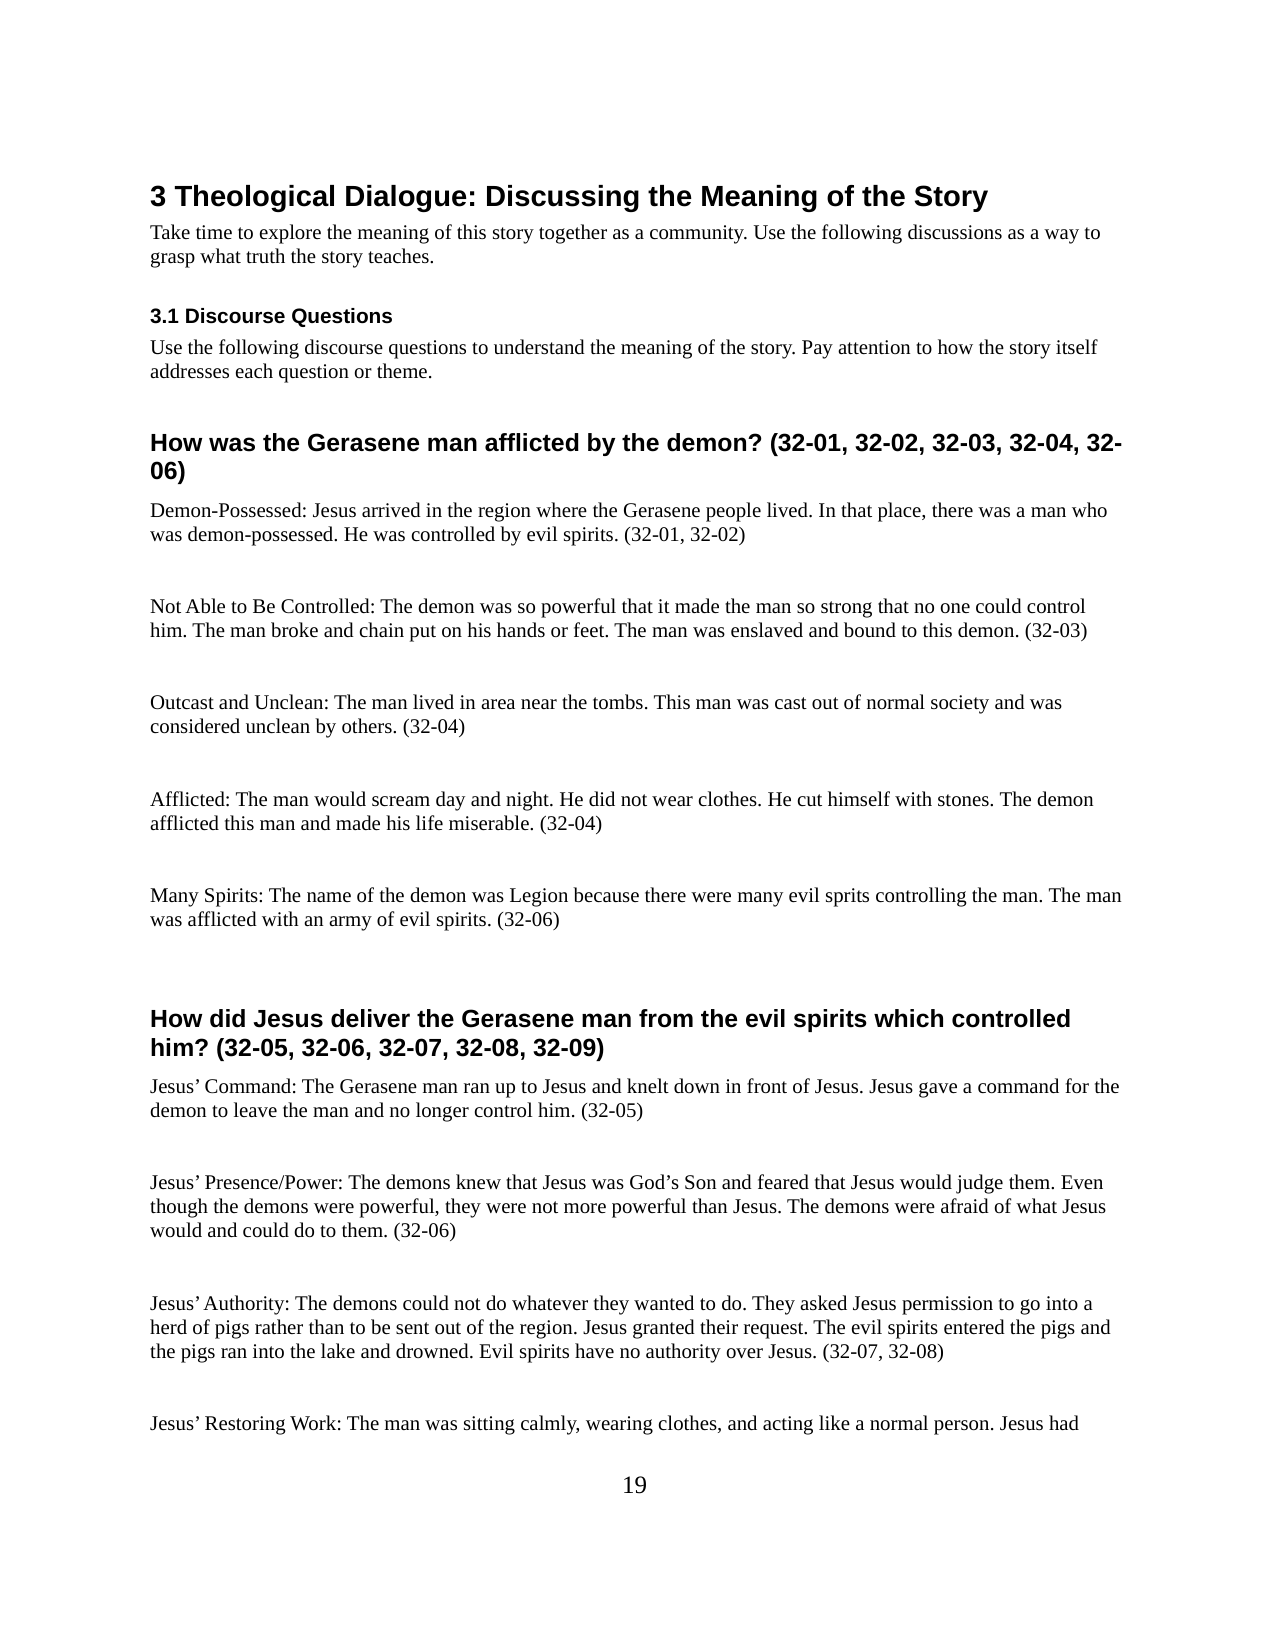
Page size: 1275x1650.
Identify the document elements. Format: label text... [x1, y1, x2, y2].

text Outcast and Unclean: The man lived in area near the tombs. This man was cast out of normal society and was considered unclean by others. (32-04) [150, 690, 1125, 738]
text Many Spirits: The name of the demon was Legion because there were many evil sprits controlling the man. The man was afflicted with an army of evil spirits. (32-06) [150, 883, 1125, 931]
text Afflicted: The man would scream day and night. He did not wear clothes. He cut himself with stones. The demon afflicted this man and made his life miserable. (32-04) [150, 787, 1125, 835]
text Jesus’ Presence/Power: The demons knew that Jesus was God’s Son and feared that Jesus would judge them. Even though the demons were powerful, they were not more powerful than Jesus. The demons were afraid of what Jesus would and could do to them. (32-06) [150, 1170, 1125, 1242]
subtitle How did Jesus deliver the Gerasene man from the evil spirits which controlled him? (32-05, 32-06, 32-07, 32-08, 32-09) [150, 1004, 1125, 1061]
text Jesus’ Command: The Gerasene man ran up to Jesus and knelt down in front of Jesus. Jesus gave a command for the demon to leave the man and no longer control him. (32-05) [150, 1074, 1125, 1122]
text Jesus’ Authority: The demons could not do whatever they wanted to do. They asked Jesus permission to go into a herd of pigs rather than to be sent out of the region. Jesus granted their request. The evil spirits entered the pigs and the pigs ran into the lake and drowned. Evil spirits have no authority over Jesus. (32-07, 32-08) [150, 1291, 1125, 1363]
text Demon-Possessed: Jesus arrived in the region where the Gerasene people lived. In that place, there was a man who was demon-possessed. He was controlled by evil spirits. (32-01, 32-02) [150, 497, 1125, 546]
subtitle 3 Theological Dialogue: Discussing the Meaning of the Story [150, 179, 1125, 212]
text Use the following discourse questions to understand the meaning of the story. Pay attention to how the story itself addresses each question or theme. [150, 335, 1125, 383]
text Not Able to Be Controlled: The demon was so powerful that it made the man so strong that no one could control him. The man broke and chain put on his hands or feet. The man was enslaved and bound to this demon. (32-03) [150, 594, 1125, 642]
text Jesus’ Restoring Work: The man was sitting calmly, wearing clothes, and acting like a normal person. Jesus had [150, 1411, 1125, 1435]
subtitle 3.1 Discourse Questions [150, 304, 1125, 328]
text Take time to explore the meaning of this story together as a community. Use the following discussions as a way to grasp what truth the story teaches. [150, 220, 1125, 268]
subtitle How was the Gerasene man afflicted by the demon? (32-01, 32-02, 32-03, 32-04, 32-06) [150, 428, 1125, 485]
